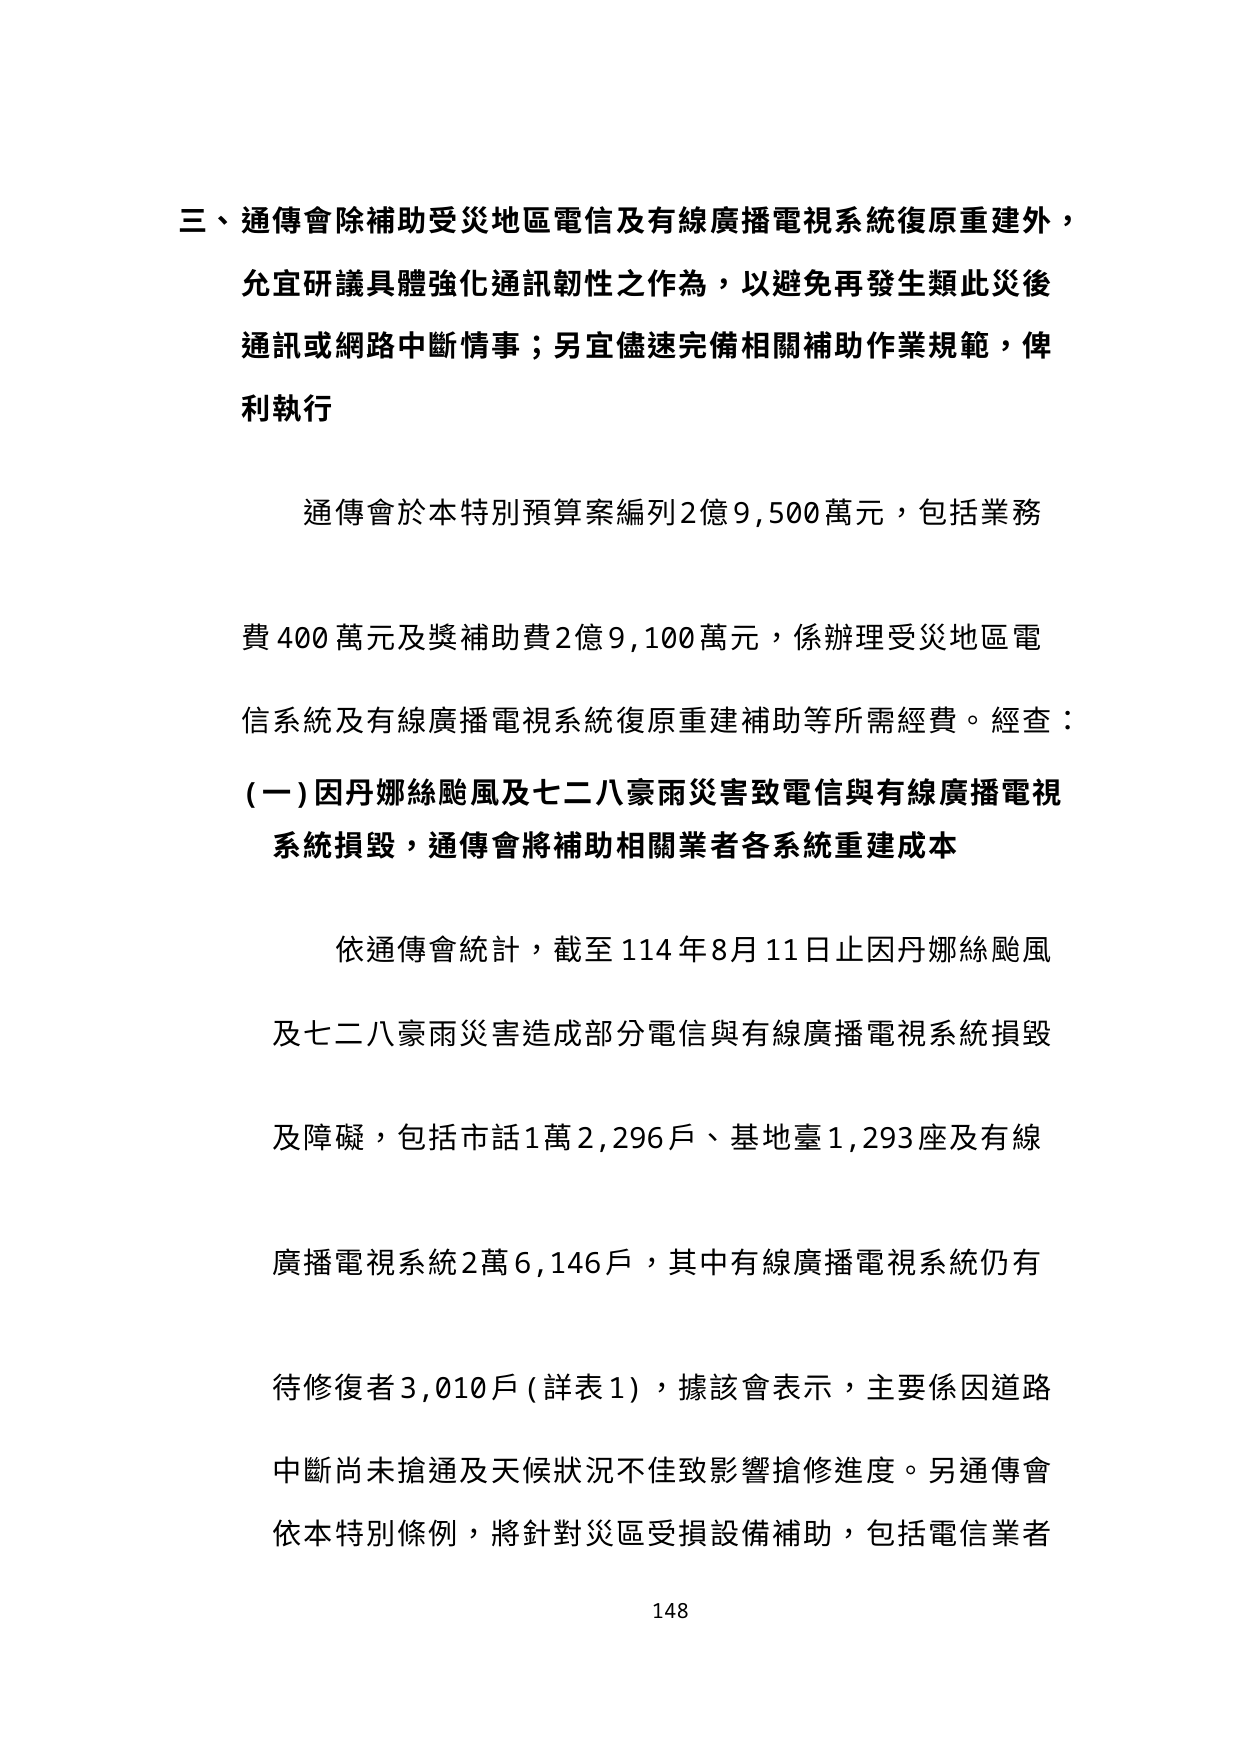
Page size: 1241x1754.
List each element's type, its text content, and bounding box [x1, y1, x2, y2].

text 依通傳會統計，截至114年8月11日止因丹娜絲颱風及七二八豪雨災害造成部分電信與有線廣播電視系統損毀及障礙，包括市話1萬2,296戶、基地臺1,293座及有線廣播電視系統2萬6,146戶，其中有線廣播電視系統仍有待修復者3,010戶(詳表1)，據該會表示，主要係因道路中斷尚未搶通及天候狀況不佳致影響搶修進度。另通傳會依本特別條例，將針對災區受損設備補助，包括電信業者 [266, 865, 1063, 1552]
text (一)因丹娜絲颱風及七二八豪雨災害致電信與有線廣播電視系統損毀，通傳會將補助相關業者各系統重建成本 [236, 740, 1063, 865]
text 通傳會於本特別預算案編列2億9,500萬元，包括業務費400萬元及獎補助費2億9,100萬元，係辦理受災地區電信系統及有線廣播電視系統復原重建補助等所需經費。經查： [236, 427, 1063, 740]
text 三、通傳會除補助受災地區電信及有線廣播電視系統復原重建外，允宜研議具體強化通訊韌性之作為，以避免再發生類此災後通訊或網路中斷情事；另宜儘速完備相關補助作業規範，俾利執行 [177, 177, 1063, 427]
